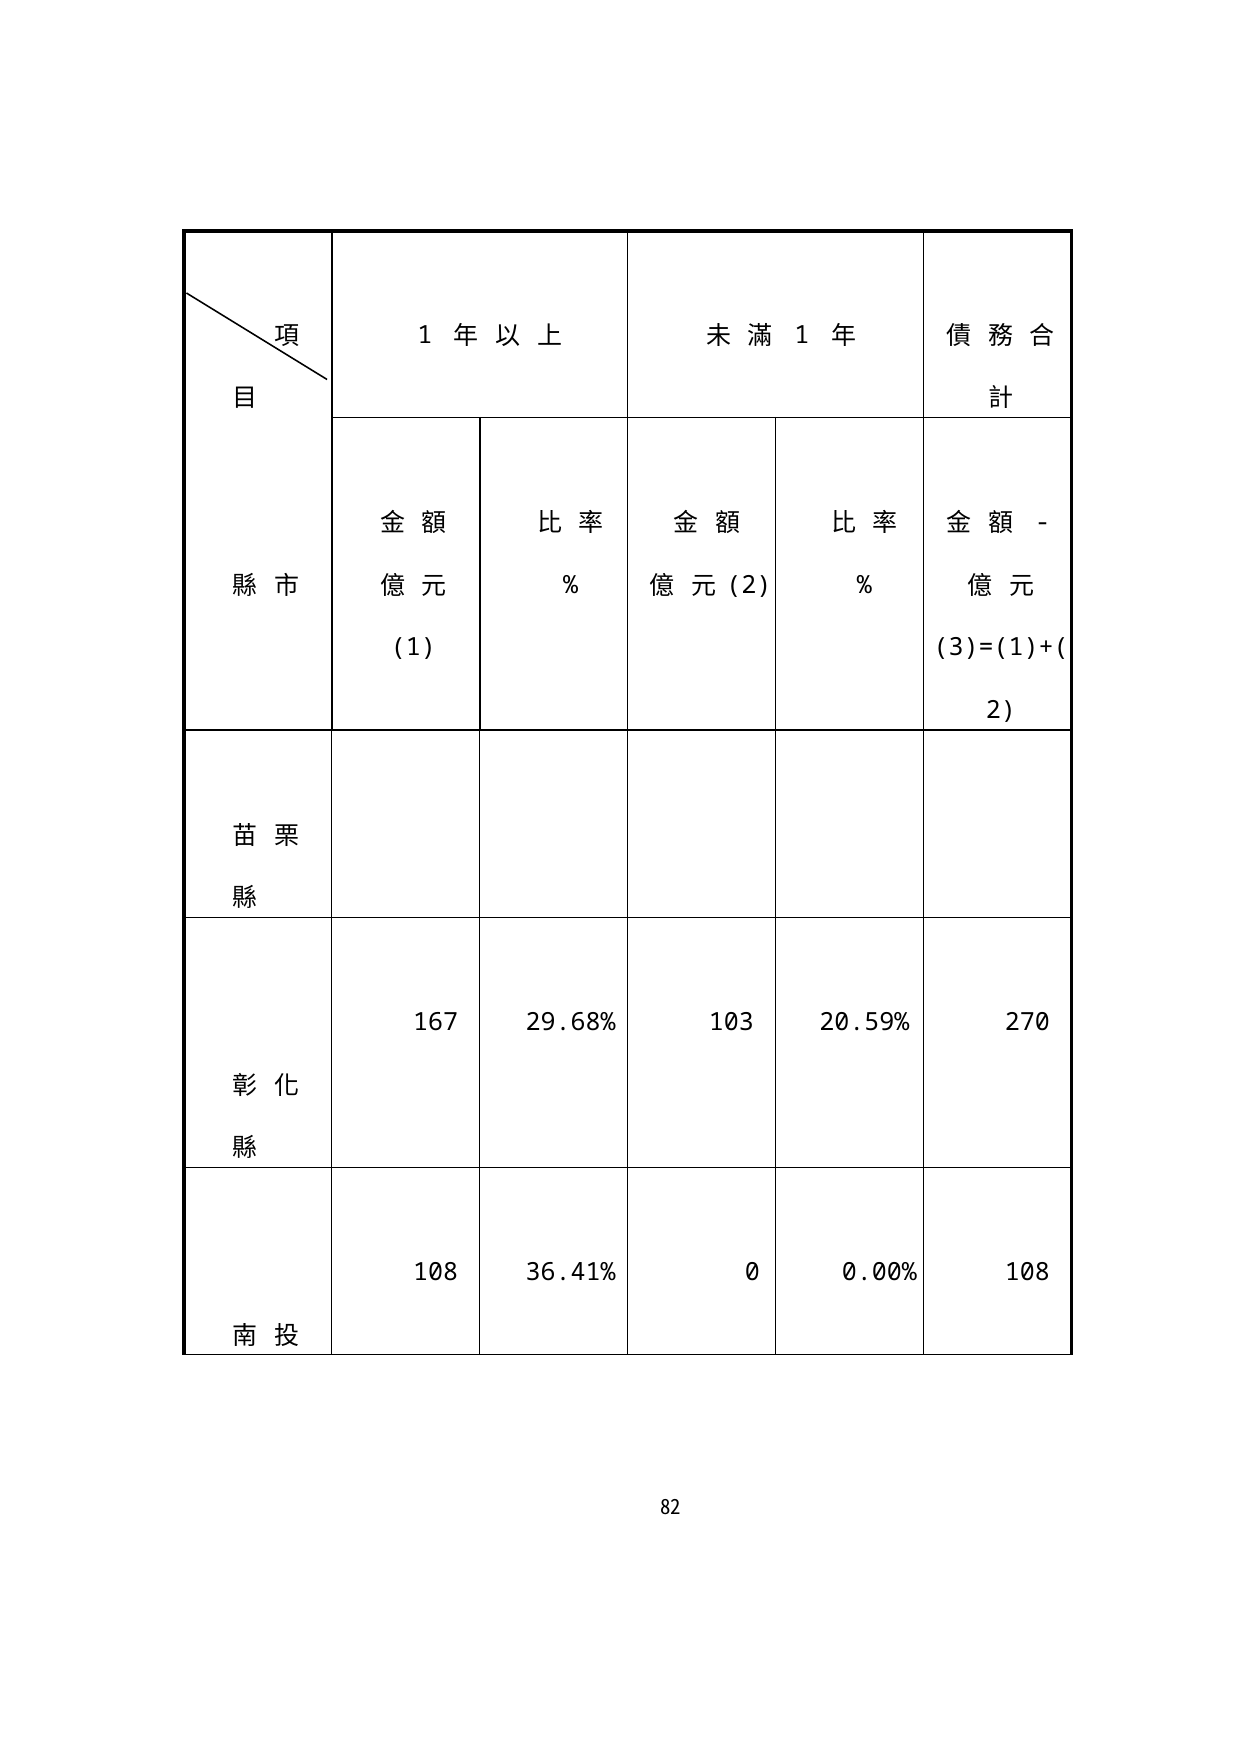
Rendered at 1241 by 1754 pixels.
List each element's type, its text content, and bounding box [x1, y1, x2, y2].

table_cell 29.68% [480, 918, 627, 1167]
table_cell 36.41% [480, 1168, 627, 1354]
table_cell [924, 731, 1070, 917]
table_cell 103 [628, 918, 775, 1167]
table_cell 金額 億元(1) [333, 418, 479, 729]
table_cell [480, 731, 627, 917]
table_cell 0.00% [776, 1168, 923, 1354]
table_cell [628, 731, 775, 917]
table_cell 20.59% [776, 918, 923, 1167]
table_header 1年以上 [333, 233, 627, 417]
table_cell 彰化縣 [186, 918, 331, 1167]
table_cell 金額-億元 (3)=(1)+(2) [924, 418, 1070, 729]
table_cell 比率 % [776, 418, 923, 729]
table_cell 108 [924, 1168, 1070, 1354]
table_header 項目 [186, 233, 331, 417]
table_cell 比率 % [481, 418, 627, 729]
table_cell 南投 [186, 1168, 331, 1354]
table_cell [776, 731, 923, 917]
table_cell 金額 億元(2) [628, 418, 775, 729]
table_cell 167 [332, 918, 479, 1167]
table_cell 108 [332, 1168, 479, 1354]
table_cell 0 [628, 1168, 775, 1354]
table_cell 270 [924, 918, 1070, 1167]
table_cell 縣市 [186, 417, 331, 729]
table_cell 苗栗縣 [186, 731, 331, 917]
table_cell [332, 731, 479, 917]
table_header 未滿1年 [628, 233, 923, 417]
table_header 債務合計 [924, 233, 1070, 417]
